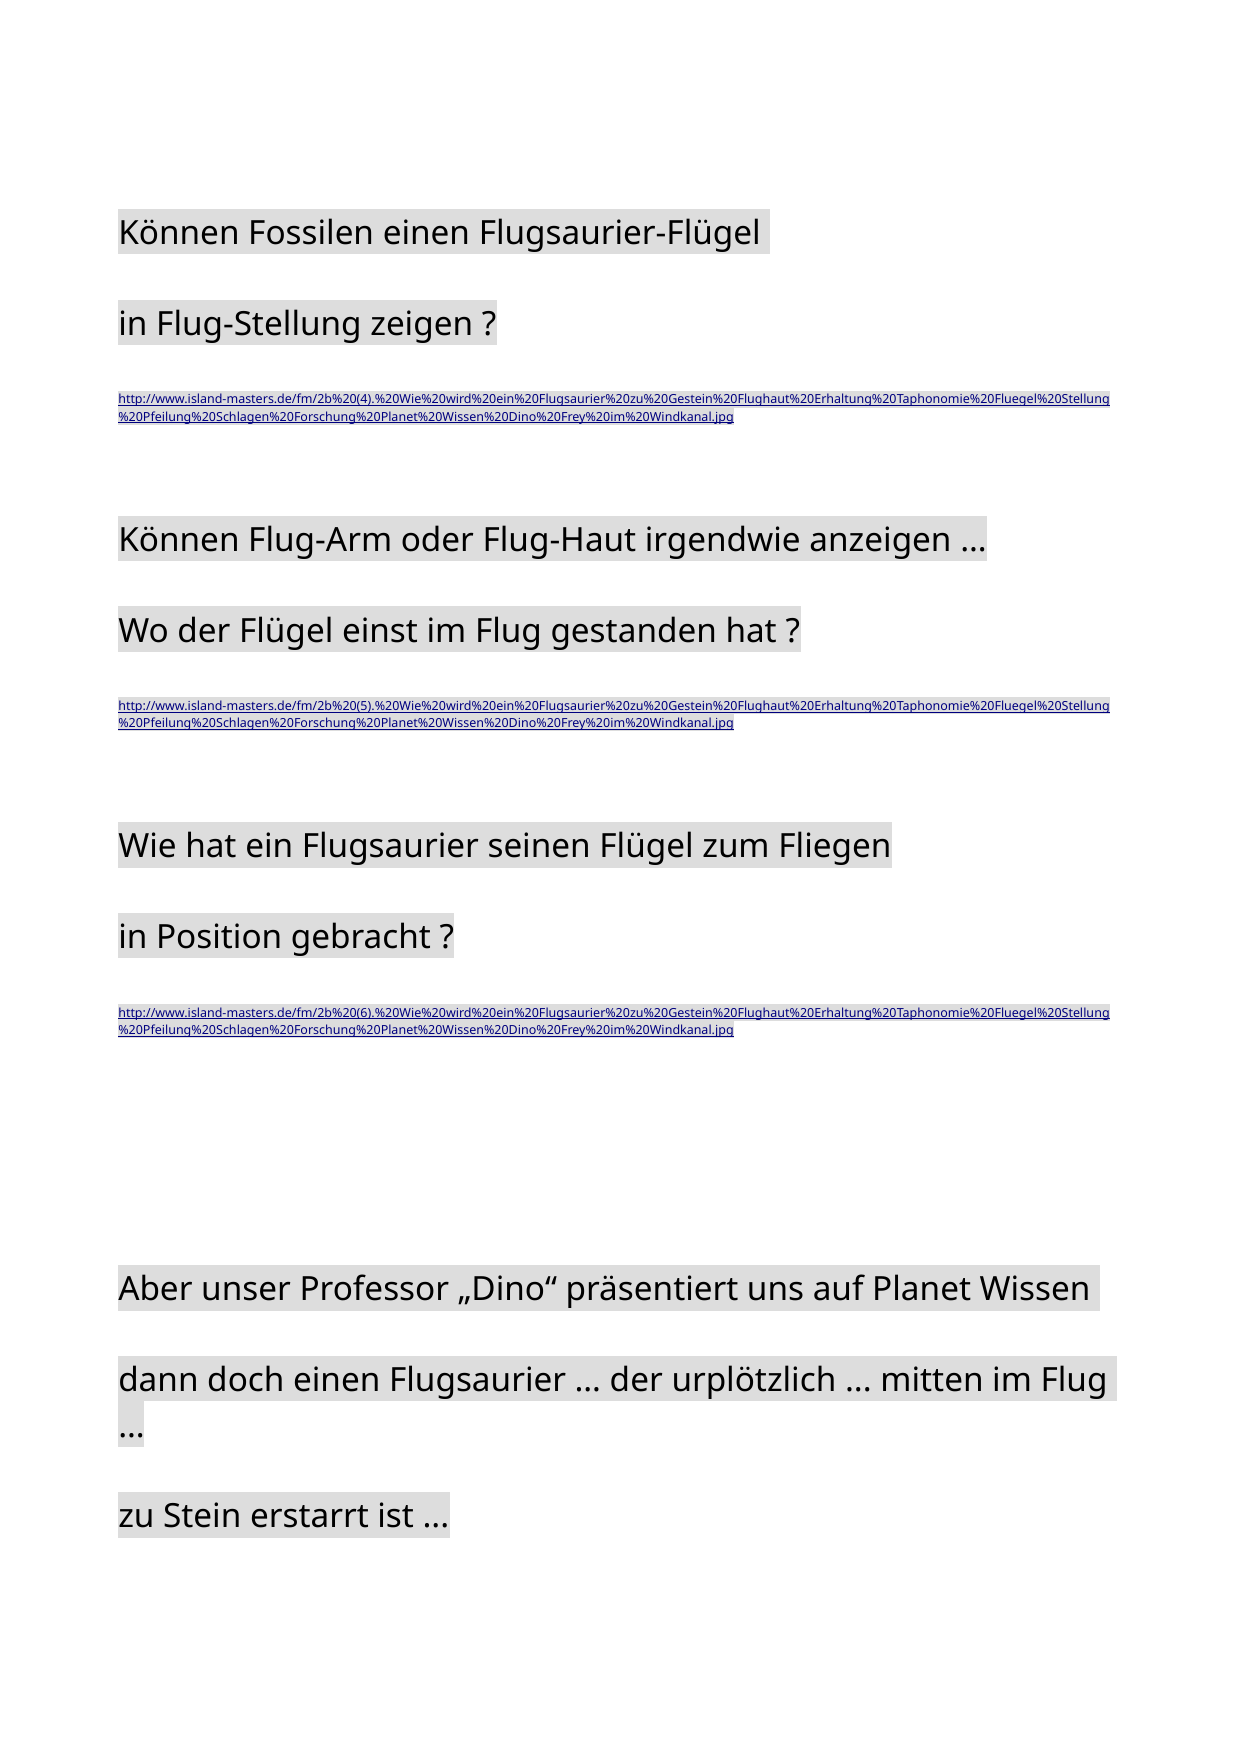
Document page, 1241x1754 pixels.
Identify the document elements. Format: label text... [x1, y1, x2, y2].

text Aber unser Professor „Dino“ präsentiert uns auf Planet Wissen [118, 1265, 1122, 1311]
text zu Stein erstarrt ist ... [118, 1492, 1122, 1538]
text dann doch einen Flugsaurier … der urplötzlich ... mitten im Flug … [118, 1356, 1122, 1447]
text http://www.island-masters.de/fm/2b%20(4).%20Wie%20wird%20ein%20Flugsaurier%20zu%20Gestein%20Flughaut%20Erhaltung%20Taphonomie%20Fluegel%20Stellung%20Pfeilung%20Schlagen%20Forschung%20Planet%20Wissen%20Dino%20Frey%20im%20Windkanal.jpg [118, 391, 1122, 425]
text Können Flug-Arm oder Flug-Haut irgendwie anzeigen … [118, 516, 1122, 561]
text in Flug-Stellung zeigen ? [118, 300, 1122, 345]
text Wie hat ein Flugsaurier seinen Flügel zum Fliegen [118, 822, 1122, 868]
text Wo der Flügel einst im Flug gestanden hat ? [118, 606, 1122, 652]
text http://www.island-masters.de/fm/2b%20(6).%20Wie%20wird%20ein%20Flugsaurier%20zu%20Gestein%20Flughaut%20Erhaltung%20Taphonomie%20Fluegel%20Stellung%20Pfeilung%20Schlagen%20Forschung%20Planet%20Wissen%20Dino%20Frey%20im%20Windkanal.jpg [118, 1004, 1122, 1038]
text http://www.island-masters.de/fm/2b%20(5).%20Wie%20wird%20ein%20Flugsaurier%20zu%20Gestein%20Flughaut%20Erhaltung%20Taphonomie%20Fluegel%20Stellung%20Pfeilung%20Schlagen%20Forschung%20Planet%20Wissen%20Dino%20Frey%20im%20Windkanal.jpg [118, 697, 1122, 731]
text in Position gebracht ? [118, 913, 1122, 958]
text Können Fossilen einen Flugsaurier-Flügel [118, 209, 1122, 254]
